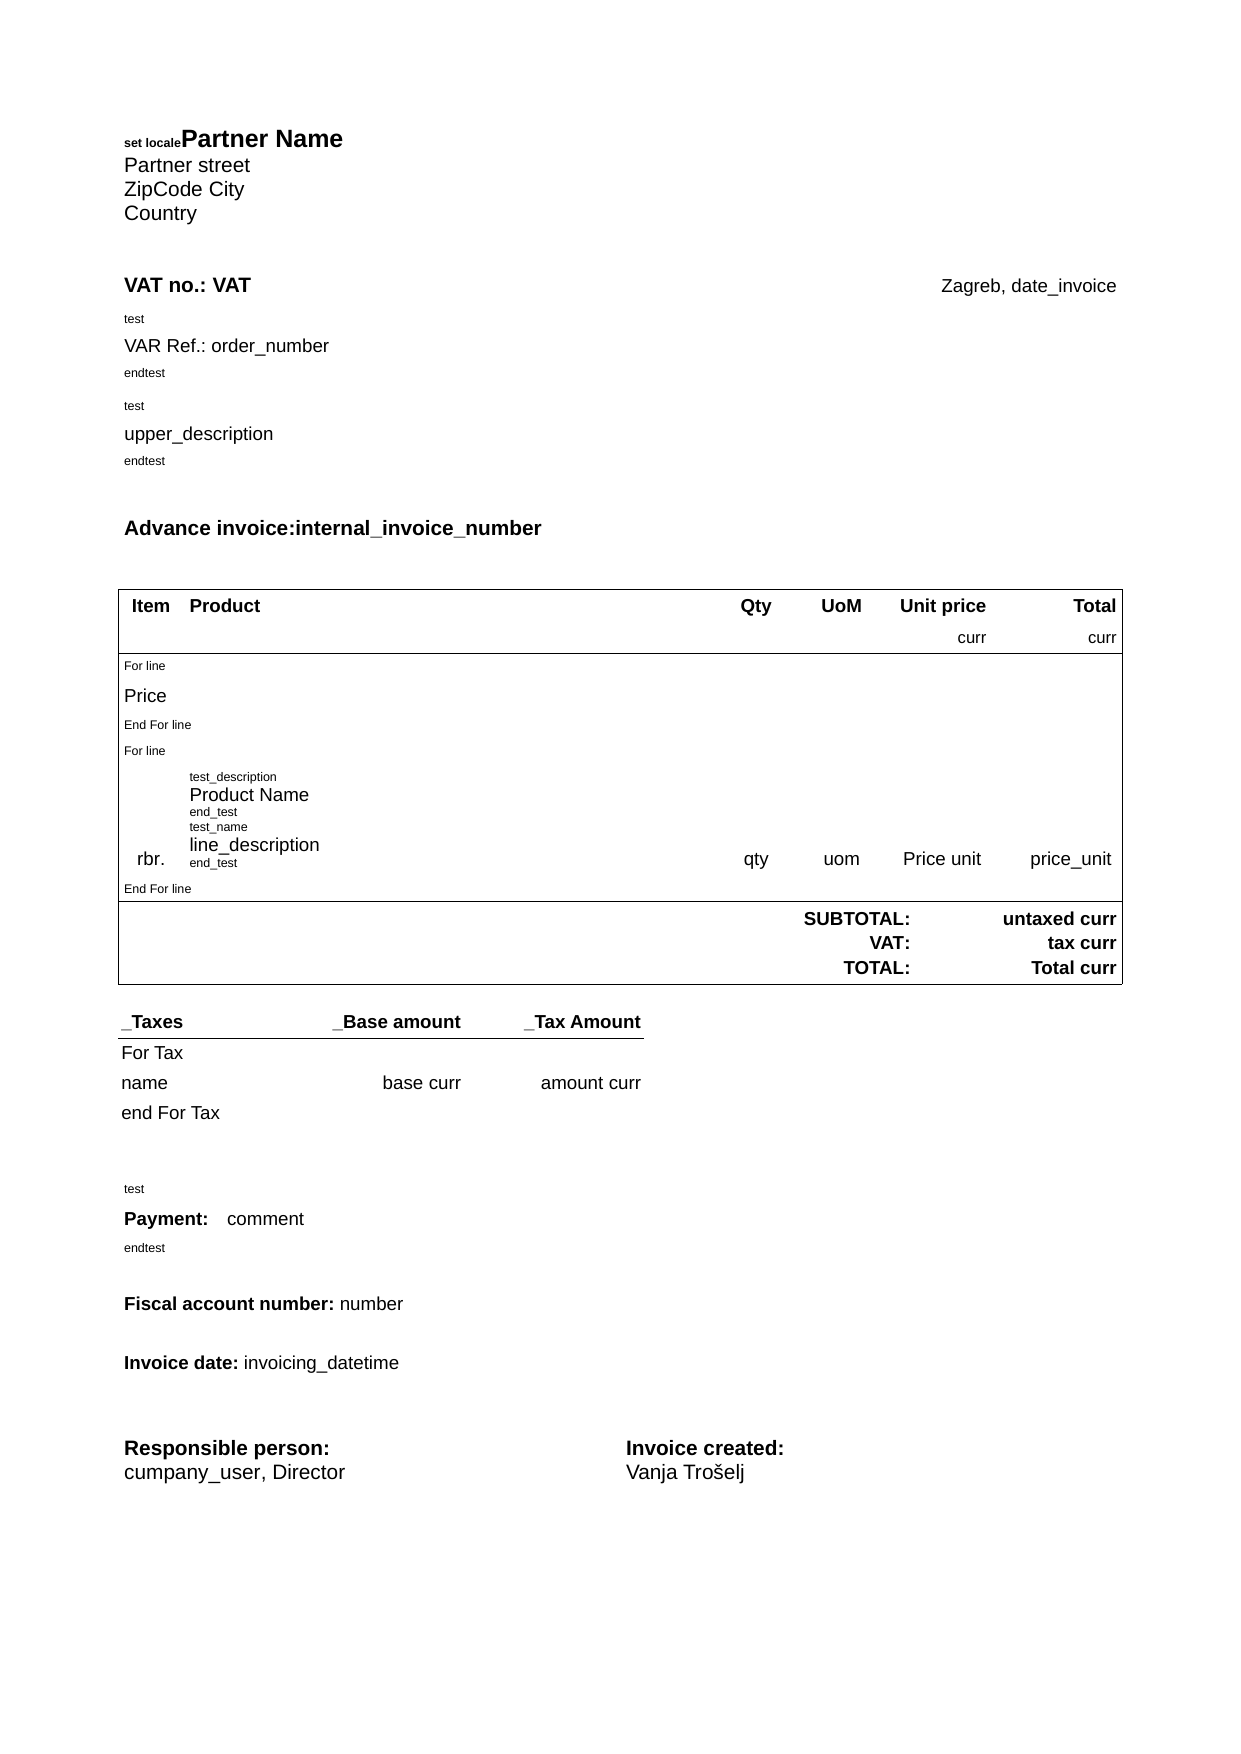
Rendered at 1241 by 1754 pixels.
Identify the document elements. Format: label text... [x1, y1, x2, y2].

table_header Product [184, 590, 709, 622]
table_cell For line [119, 654, 1122, 679]
table_header [924, 1008, 1122, 1038]
table_cell [118, 1393, 1122, 1430]
table_cell endtest [118, 444, 718, 477]
table_cell [924, 1038, 1122, 1069]
table_cell [644, 1069, 924, 1099]
table_cell qty [709, 764, 803, 876]
table_header SUBTOTAL: VAT: TOTAL: [119, 902, 916, 984]
table_header Qty [709, 590, 803, 622]
table_header test [118, 302, 718, 335]
table_cell endtest [118, 357, 718, 390]
table_cell End For line [119, 712, 1122, 738]
table_header Zagreb, date_invoice [720, 118, 1122, 302]
table_cell Responsible person: cumpany_user, Director [118, 1430, 620, 1490]
table_cell test_description Product Name end_test test_name line_description end_test [184, 764, 709, 876]
table_cell price_unit [992, 764, 1122, 876]
table_cell [718, 477, 1120, 510]
table_cell test [118, 390, 718, 423]
table_cell curr [992, 622, 1122, 653]
table_cell For line [119, 738, 1122, 763]
table_cell [804, 622, 879, 653]
table_cell [718, 357, 1120, 390]
table_cell Invoice date: invoicing_datetime [118, 1346, 1122, 1393]
table_header Total [992, 590, 1122, 622]
table_cell upper_description [118, 423, 1120, 444]
table_header _Taxes [118, 1008, 283, 1038]
table_header UoM [804, 590, 879, 622]
table_cell [184, 622, 709, 653]
table_header set localePartner Name Partner street ZipCode City Country VAT no.: VAT [118, 118, 720, 302]
table_cell name [118, 1069, 283, 1099]
table_cell amount curr [464, 1069, 643, 1099]
table_cell End For line [119, 876, 1122, 901]
table_cell [924, 1099, 1122, 1128]
table_cell VAR Ref.: order_number [118, 335, 1120, 357]
table_header test [118, 1176, 1122, 1202]
table_cell [644, 1038, 924, 1069]
table_cell [118, 1320, 1122, 1346]
table_header _Base amount [284, 1008, 463, 1038]
table_cell endtest [118, 1235, 1122, 1261]
table_cell For Tax [118, 1039, 643, 1069]
table_header [644, 1008, 924, 1038]
table_header untaxed curr tax curr Total curr [916, 902, 1122, 984]
table_cell Invoice created: Vanja Trošelj [620, 1430, 1122, 1490]
table_cell [718, 444, 1120, 477]
table_cell [644, 1099, 924, 1128]
table_cell uom [804, 764, 879, 876]
table_cell curr [880, 622, 992, 653]
table_header Item [119, 590, 184, 622]
table_cell base curr [284, 1069, 463, 1099]
table_cell Payment: [118, 1202, 221, 1235]
table_cell [718, 390, 1120, 423]
table_cell Price [119, 679, 1122, 712]
table_header [118, 1261, 1122, 1287]
table_cell [118, 477, 718, 510]
table_header Unit price [880, 590, 992, 622]
table_header [718, 302, 1120, 335]
table_cell [119, 622, 184, 653]
table_cell Fiscal account number: number [118, 1287, 1122, 1320]
table_cell end For Tax [118, 1099, 643, 1128]
table_cell rbr. [119, 764, 184, 876]
table_cell [924, 1069, 1122, 1099]
table_cell [718, 510, 1120, 546]
table_cell [709, 622, 803, 653]
table_cell Price unit [880, 764, 992, 876]
table_cell Advance invoice:internal_invoice_number [118, 510, 718, 546]
table_header _Tax Amount [464, 1008, 643, 1038]
table_cell comment [221, 1202, 1122, 1235]
